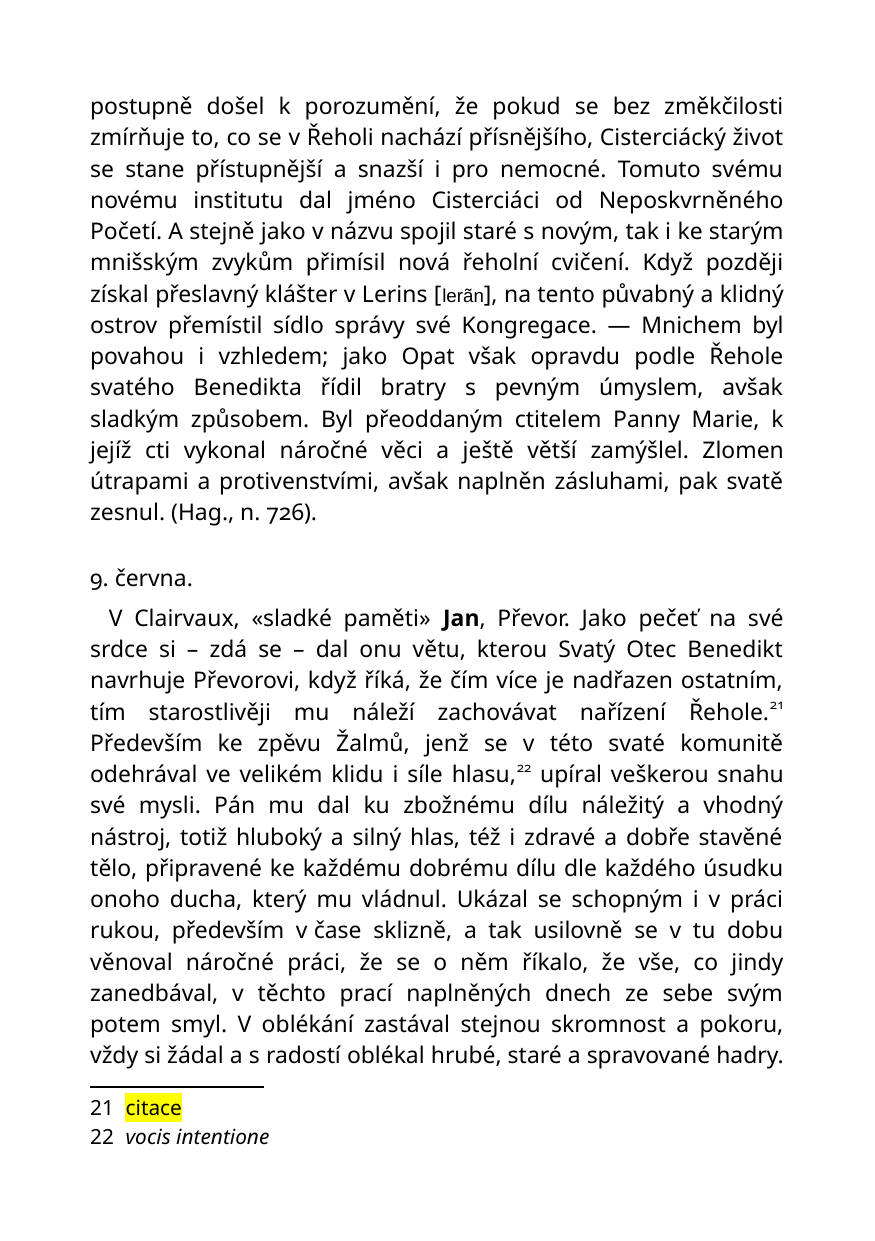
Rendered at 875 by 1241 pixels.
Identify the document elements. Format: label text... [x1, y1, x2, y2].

text citace [90, 1093, 784, 1122]
text V Clairvaux, «sladké paměti» Jan, Převor. Jako pečeť na své srdce si – zdá se – dal onu větu, kterou Svatý Otec Benedikt navrhuje Převorovi, když říká, že čím více je nadřazen ostatním, tím starostlivěji mu náleží zachovávat nařízení Řehole. Především ke zpěvu Žalmů, jenž se v této svaté komunitě odehrával ve velikém klidu i síle hlasu, upíral veškerou snahu své mysli. Pán mu dal ku zbožnému dílu náležitý a vhodný nástroj, totiž hluboký a silný hlas, též i zdravé a dobře stavěné tělo, připravené ke každému dobrému dílu dle každého úsudku onoho ducha, který mu vládnul. Ukázal se schopným i v práci rukou, především v čase sklizně, a tak usilovně se v tu dobu věnoval náročné práci, že se o něm říkalo, že vše, co jindy zanedbával, v těchto prací naplněných dnech ze sebe svým potem smyl. V oblékání zastával stejnou skromnost a pokoru, vždy si žádal a s radostí oblékal hrubé, staré a spravované hadry. [90, 602, 784, 1071]
text vocis intentione [90, 1122, 784, 1150]
text postupně došel k porozumění, že pokud se bez změkčilosti zmírňuje to, co se v Řeholi nachází přísnějšího, Cisterciácký život se stane přístupnější a snazší i pro nemocné. Tomuto svému novému institutu dal jméno Cisterciáci od Neposkvrněného Početí. A stejně jako v názvu spojil staré s novým, tak i ke starým mnišským zvykům přimísil nová řeholní cvičení. Když později získal přeslavný klášter v Lerins [lerãn], na tento půvabný a klidný ostrov přemístil sídlo správy své Kongregace. — Mnichem byl povahou i vzhledem; jako Opat však opravdu podle Řehole svatého Benedikta řídil bratry s pevným úmyslem, avšak sladkým způsobem. Byl přeoddaným ctitelem Panny Marie, k jejíž cti vykonal náročné věci a ještě větší zamýšlel. Zlomen útrapami a protivenstvími, avšak naplněn zásluhami, pak svatě zesnul. (Hag., n. 726). [90, 90, 784, 527]
text 9. června. [90, 562, 784, 593]
